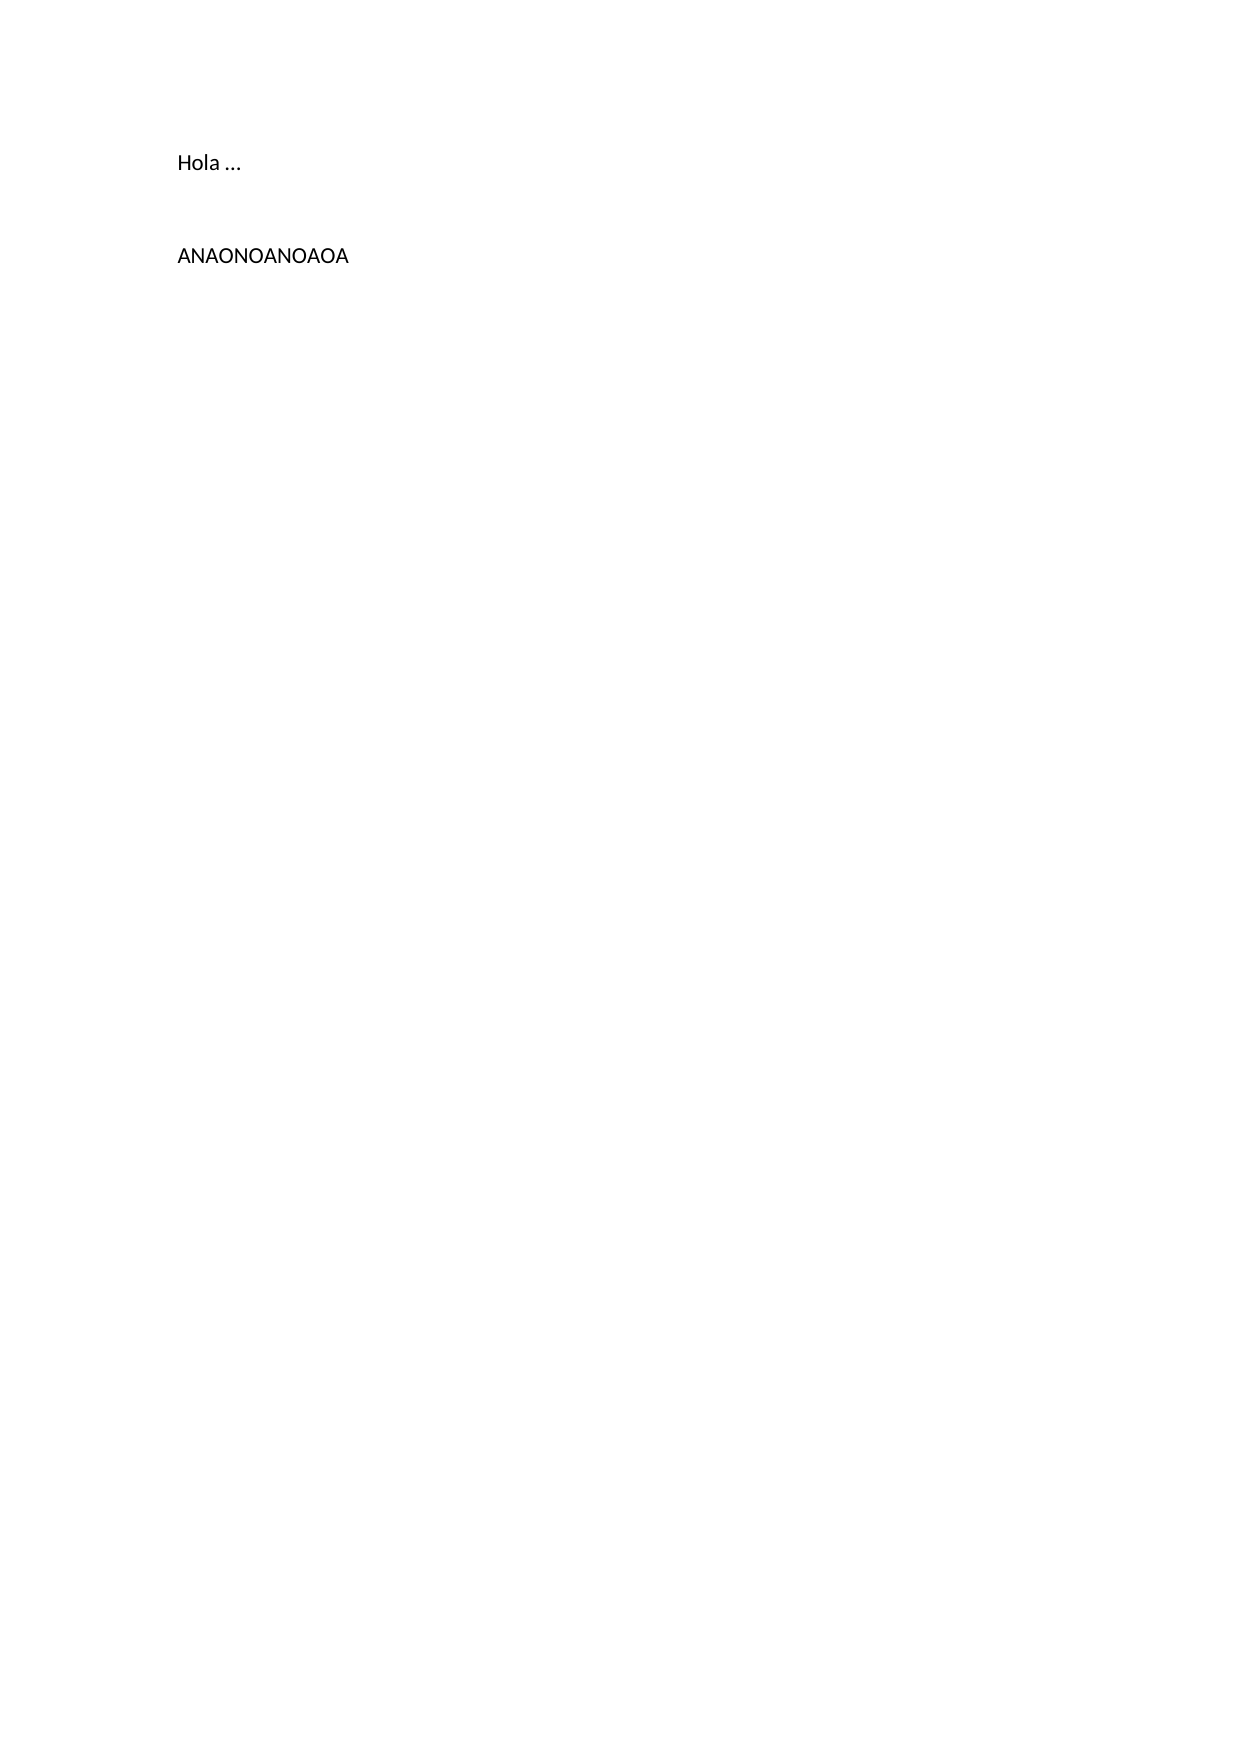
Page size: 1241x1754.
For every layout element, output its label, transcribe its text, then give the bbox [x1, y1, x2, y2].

text Hola … [177, 148, 1063, 176]
text ANAONOANOAOA [177, 241, 1063, 269]
